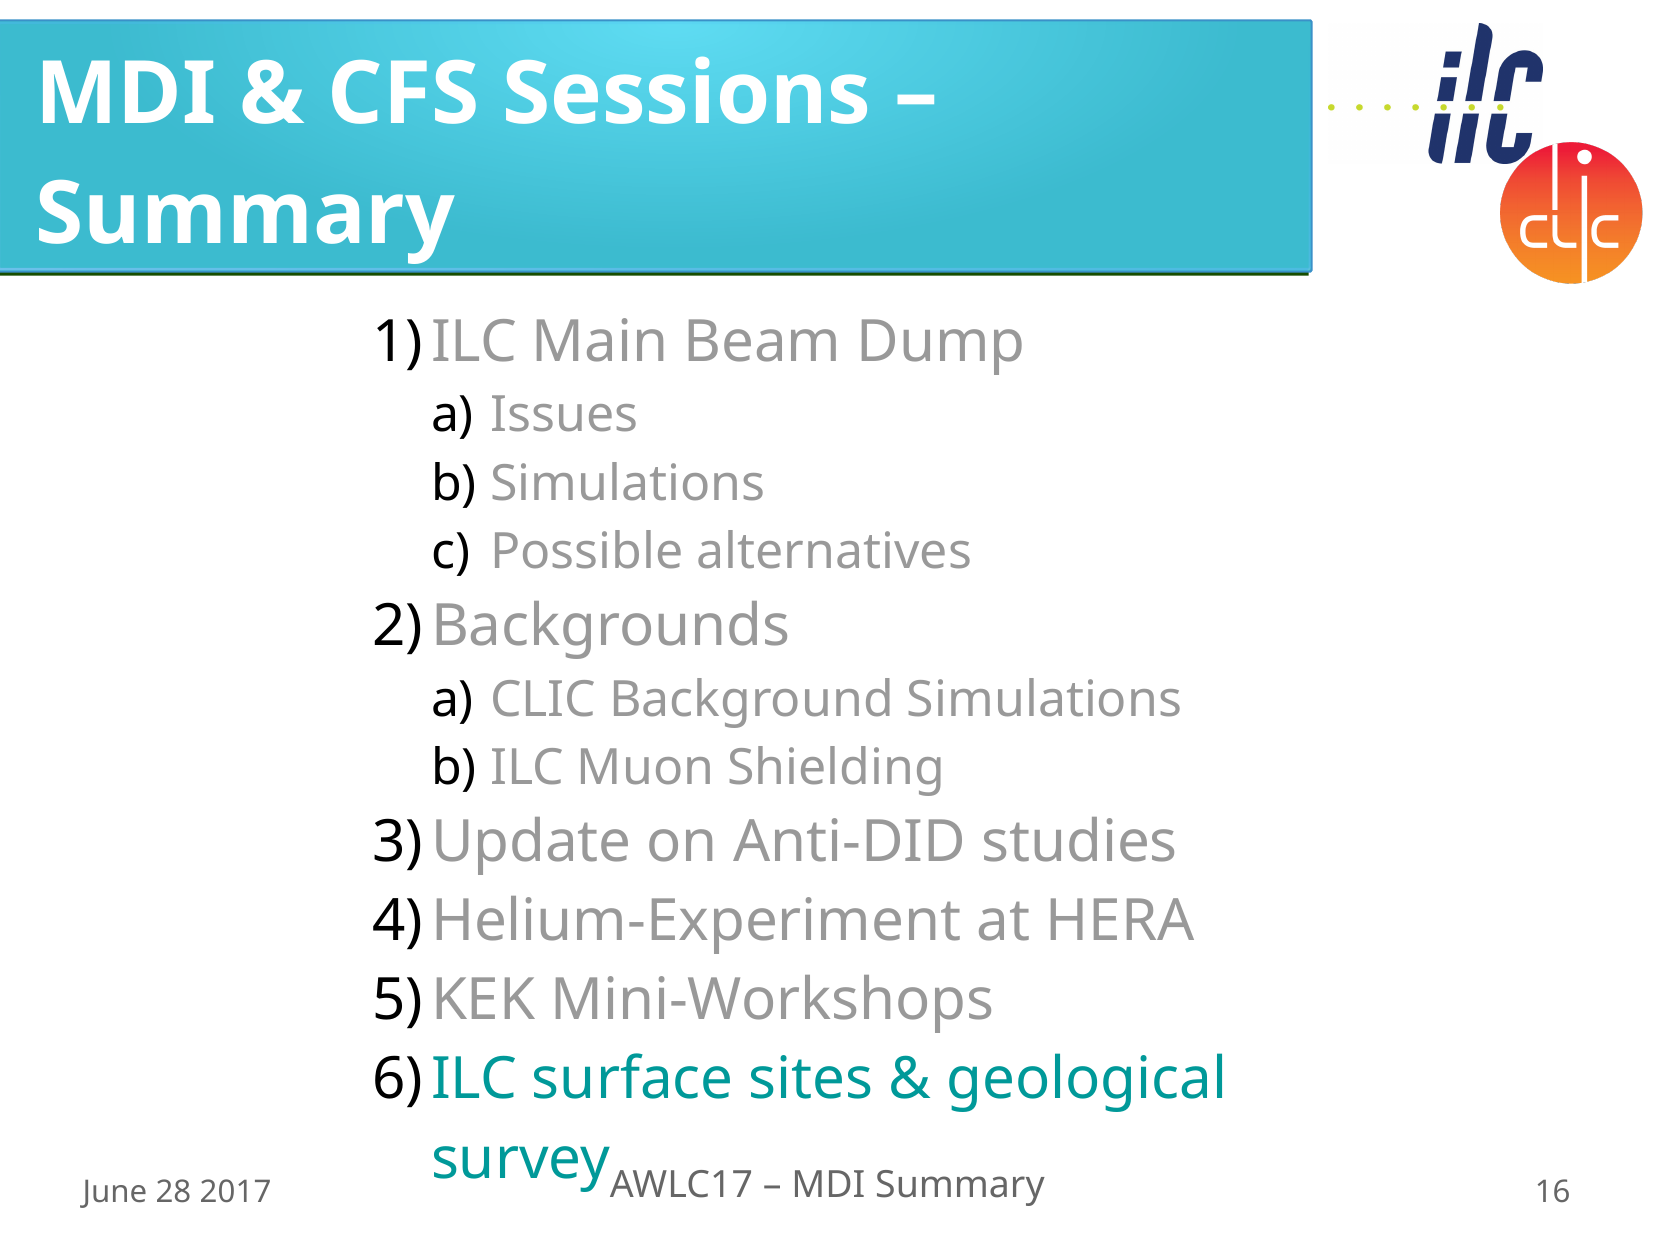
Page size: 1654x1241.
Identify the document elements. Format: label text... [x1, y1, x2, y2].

subtitle ILC Main Beam Dump Issues Simulations Possible alternatives Backgrounds CLIC Background Simulations ILC Muon Shielding Update on Anti-DID studies Helium-Experiment at HERA KEK Mini-Workshops ILC surface sites & geological survey [372, 299, 1282, 1165]
picture [1328, 23, 1654, 319]
title MDI & CFS Sessions – Summary [35, 47, 1235, 252]
